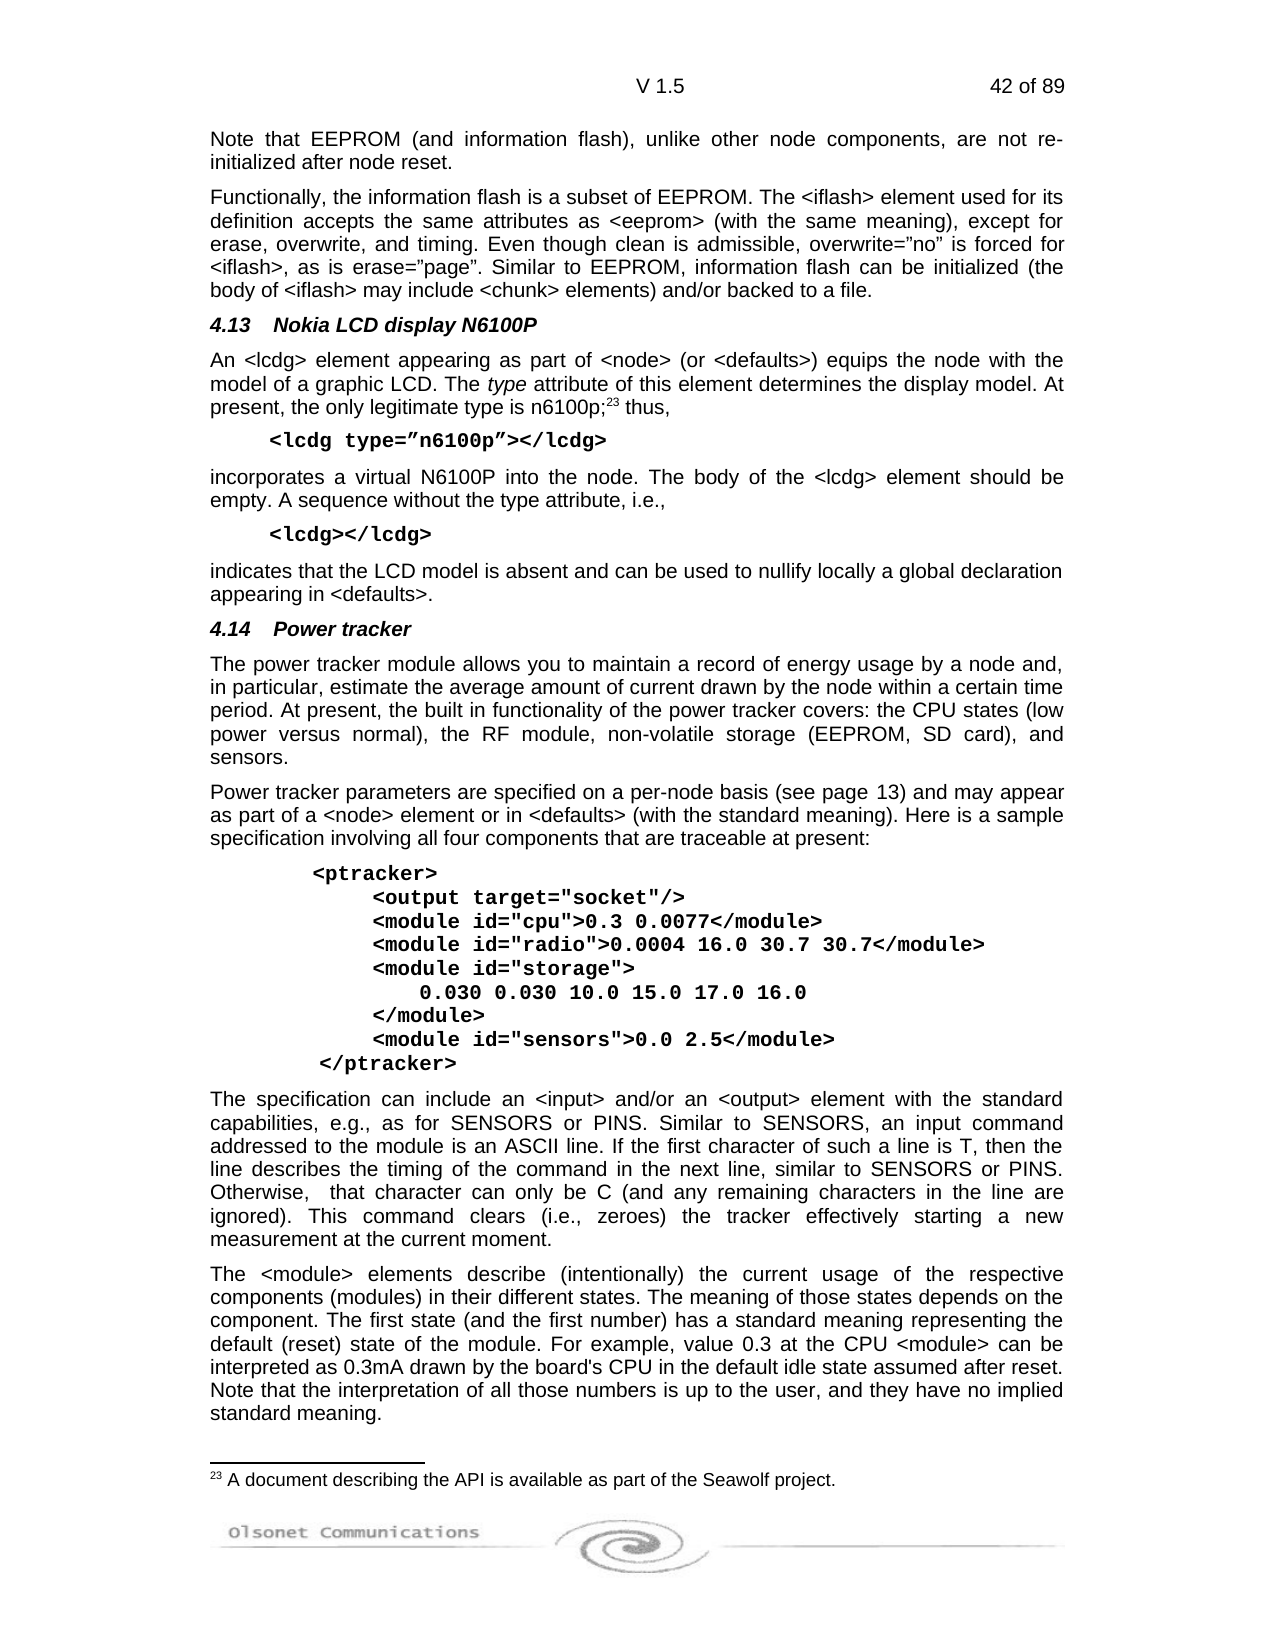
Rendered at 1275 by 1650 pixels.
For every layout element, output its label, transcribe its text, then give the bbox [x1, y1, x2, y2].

text <module id="cpu">0.3 0.0077</module> [210, 911, 1065, 934]
text The specification can include an <input> and/or an <output> element with the standard capabilities, e.g., as for SENSORS or PINS. Similar to SENSORS, an input command addressed to the module is an ASCII line. If the first character of such a line is T, then the line describes the timing of the command in the next line, similar to SENSORS or PINS. Otherwise, that character can only be C (and any remaining characters in the line are ignored). This command clears (i.e., zeroes) the tracker effectively starting a new measurement at the current moment. [210, 1088, 1065, 1251]
text The <module> elements describe (intentionally) the current usage of the respective components (modules) in their different states. The meaning of those states depends on the component. The first state (and the first number) has a standard meaning representing the default (reset) state of the module. For example, value 0.3 at the CPU <module> can be interpreted as 0.3mA drawn by the board's CPU in the default idle state assumed after reset. Note that the interpretation of all those numbers is up to the user, and they have no implied standard meaning. [210, 1262, 1065, 1425]
text indicates that the LCD model is absent and can be used to nullify locally a global declaration appearing in <defaults>. [210, 559, 1065, 606]
subtitle Power tracker [210, 618, 1065, 641]
text <module id="sensors">0.0 2.5</module> [210, 1029, 1065, 1053]
picture [210, 1504, 1065, 1596]
text 0.030 0.030 10.0 15.0 17.0 16.0 [269, 982, 1065, 1005]
text Note that EEPROM (and information flash), unlike other node components, are not re-initialized after node reset. [210, 128, 1065, 174]
text Functionally, the information flash is a subset of EEPROM. The <iflash> element used for its definition accepts the same attributes as <eeprom> (with the same meaning), except for erase, overwrite, and timing. Even though clean is admissible, overwrite=”no” is forced for <iflash>, as is erase=”page”. Similar to EEPROM, information flash can be initialized (the body of <iflash> may include <chunk> elements) and/or backed to a file. [210, 186, 1065, 302]
text <lcdg type=”n6100p”></lcdg> [269, 430, 1065, 454]
text <ptracker> [269, 862, 1065, 887]
text <module id="storage"> [210, 958, 1065, 982]
text A document describing the API is available as part of the Seawolf project. [210, 1469, 1065, 1490]
text </module> [210, 1005, 1065, 1029]
text <module id="radio">0.0004 16.0 30.7 30.7</module> [210, 934, 1065, 958]
text </ptracker> [269, 1053, 1065, 1076]
text incorporates a virtual N6100P into the node. The body of the <lcdg> element should be empty. A sequence without the type attribute, i.e., [210, 466, 1065, 512]
subtitle Nokia LCD display N6100P [210, 314, 1065, 337]
text The power tracker module allows you to maintain a record of energy usage by a node and, in particular, estimate the average amount of current drawn by the node within a certain time period. At present, the built in functionality of the power tracker covers: the CPU states (low power versus normal), the RF module, non-volatile storage (EEPROM, SD card), and sensors. [210, 653, 1065, 769]
text An <lcdg> element appearing as part of <node> (or <defaults>) equips the node with the model of a graphic LCD. The type attribute of this element determines the display model. At present, the only legitimate type is n6100p; thus, [210, 349, 1065, 418]
text <lcdg></lcdg> [269, 524, 1065, 548]
text Power tracker parameters are specified on a per-node basis (see page 13) and may appear as part of a <node> element or in <defaults> (with the standard meaning). Here is a sample specification involving all four components that are traceable at present: [210, 781, 1065, 850]
text <output target="socket"/> [210, 887, 1065, 911]
